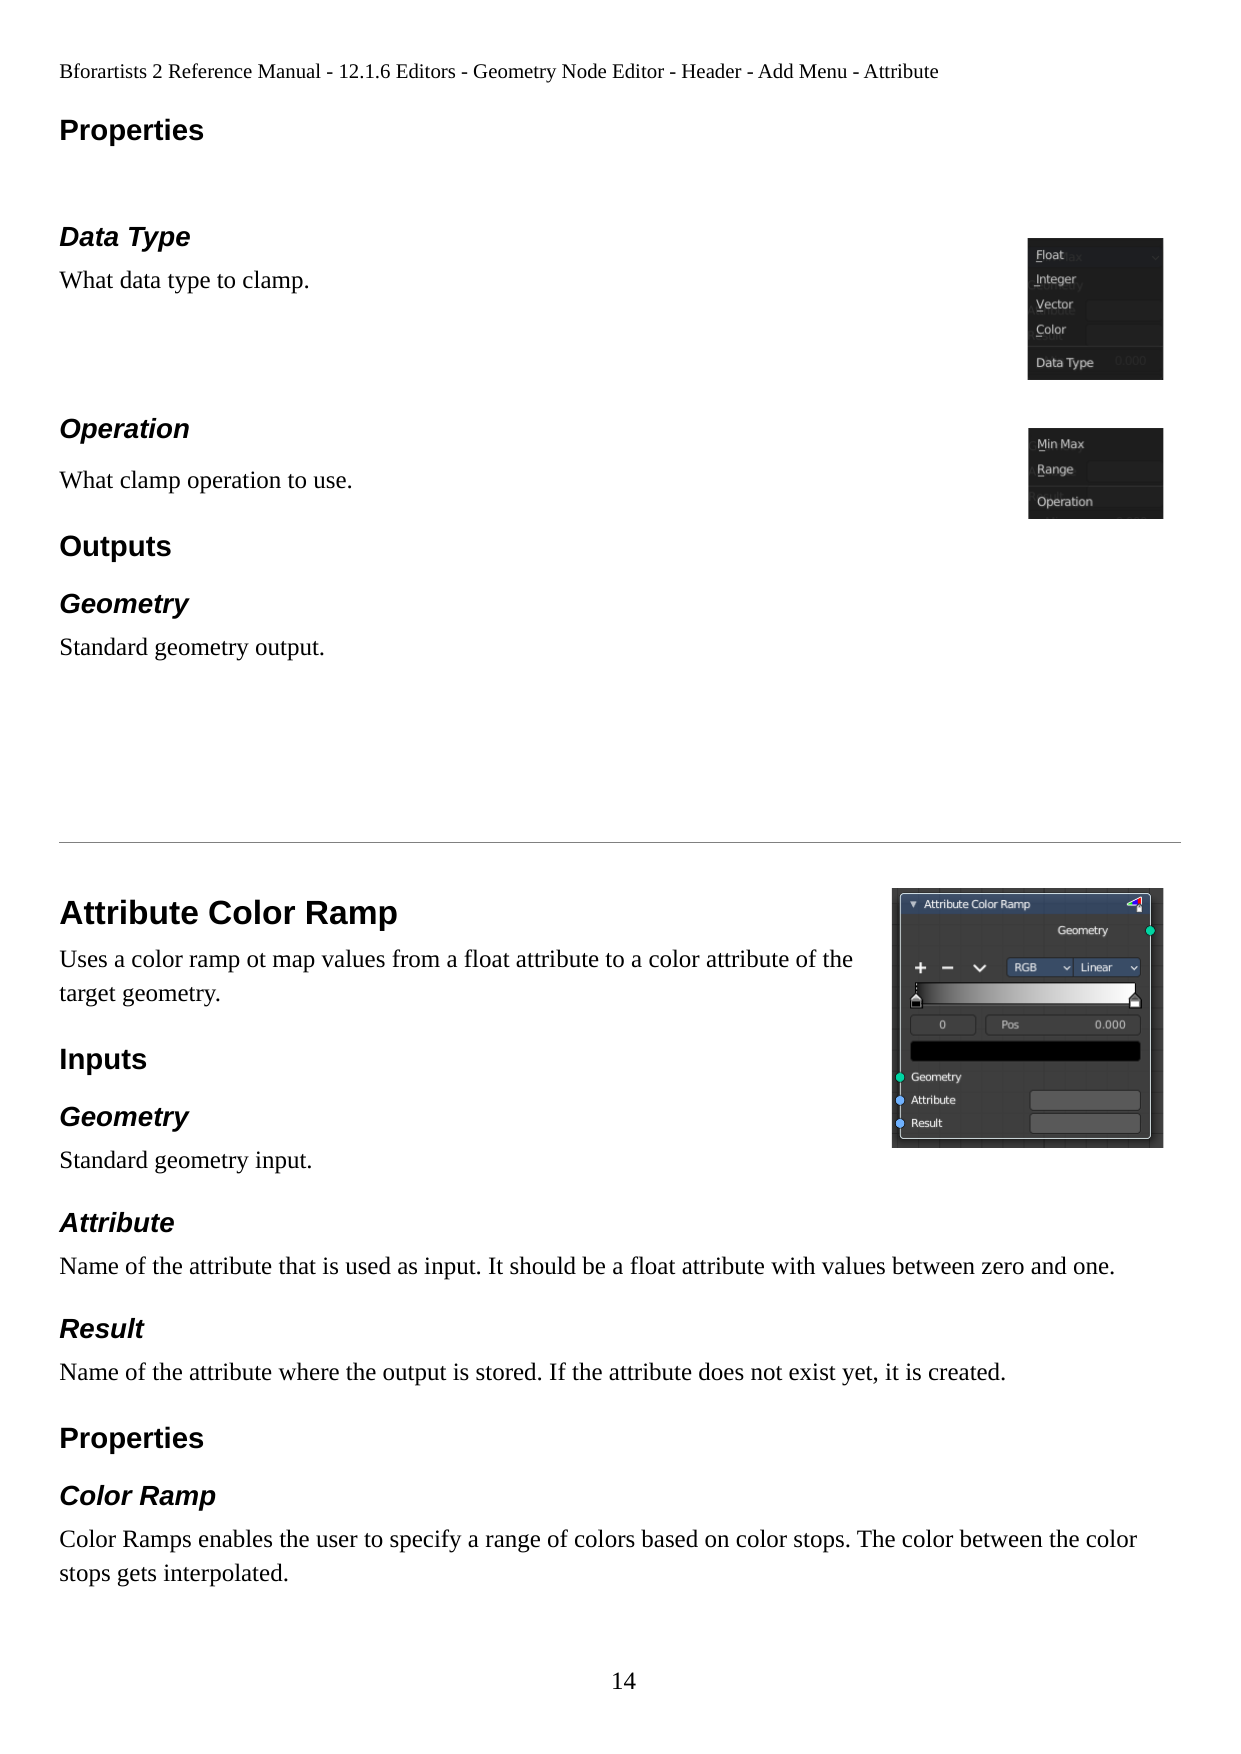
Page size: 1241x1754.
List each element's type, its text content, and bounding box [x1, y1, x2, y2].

text Standard geometry output. [59, 632, 1181, 660]
subtitle Attribute Color Ramp [59, 893, 891, 931]
text Standard geometry input. [59, 1145, 1181, 1174]
subtitle Geometry [59, 1101, 891, 1133]
subtitle [1164, 1042, 1181, 1076]
subtitle [1164, 1101, 1181, 1133]
picture [1028, 428, 1164, 519]
subtitle Attribute [59, 1207, 1181, 1239]
text Operation [59, 412, 1181, 444]
text Uses a color ramp ot map values from a float attribute to a color attribute of the target geometry. [59, 944, 891, 1007]
text Name of the attribute that is used as input. It should be a float attribute with values between zero and one. [59, 1251, 1181, 1280]
subtitle Color Ramp [59, 1479, 1181, 1511]
subtitle Result [59, 1313, 1181, 1344]
subtitle Inputs [59, 1042, 891, 1076]
subtitle [1164, 893, 1181, 931]
text Color Ramps enables the user to specify a range of colors based on color stops. The color between the color stops gets interpolated. [59, 1524, 1181, 1587]
subtitle Outputs [59, 528, 1181, 562]
text What data type to clamp. [59, 265, 1027, 293]
subtitle Geometry [59, 587, 1181, 619]
subtitle Data Type [59, 220, 1181, 252]
text What clamp operation to use. [59, 465, 1028, 493]
subtitle Properties [59, 1421, 1181, 1454]
picture [891, 888, 1164, 1148]
text Name of the attribute where the output is stored. If the attribute does not exist yet, it is created. [59, 1357, 1181, 1386]
picture [1027, 238, 1164, 380]
subtitle Properties [59, 113, 1181, 146]
